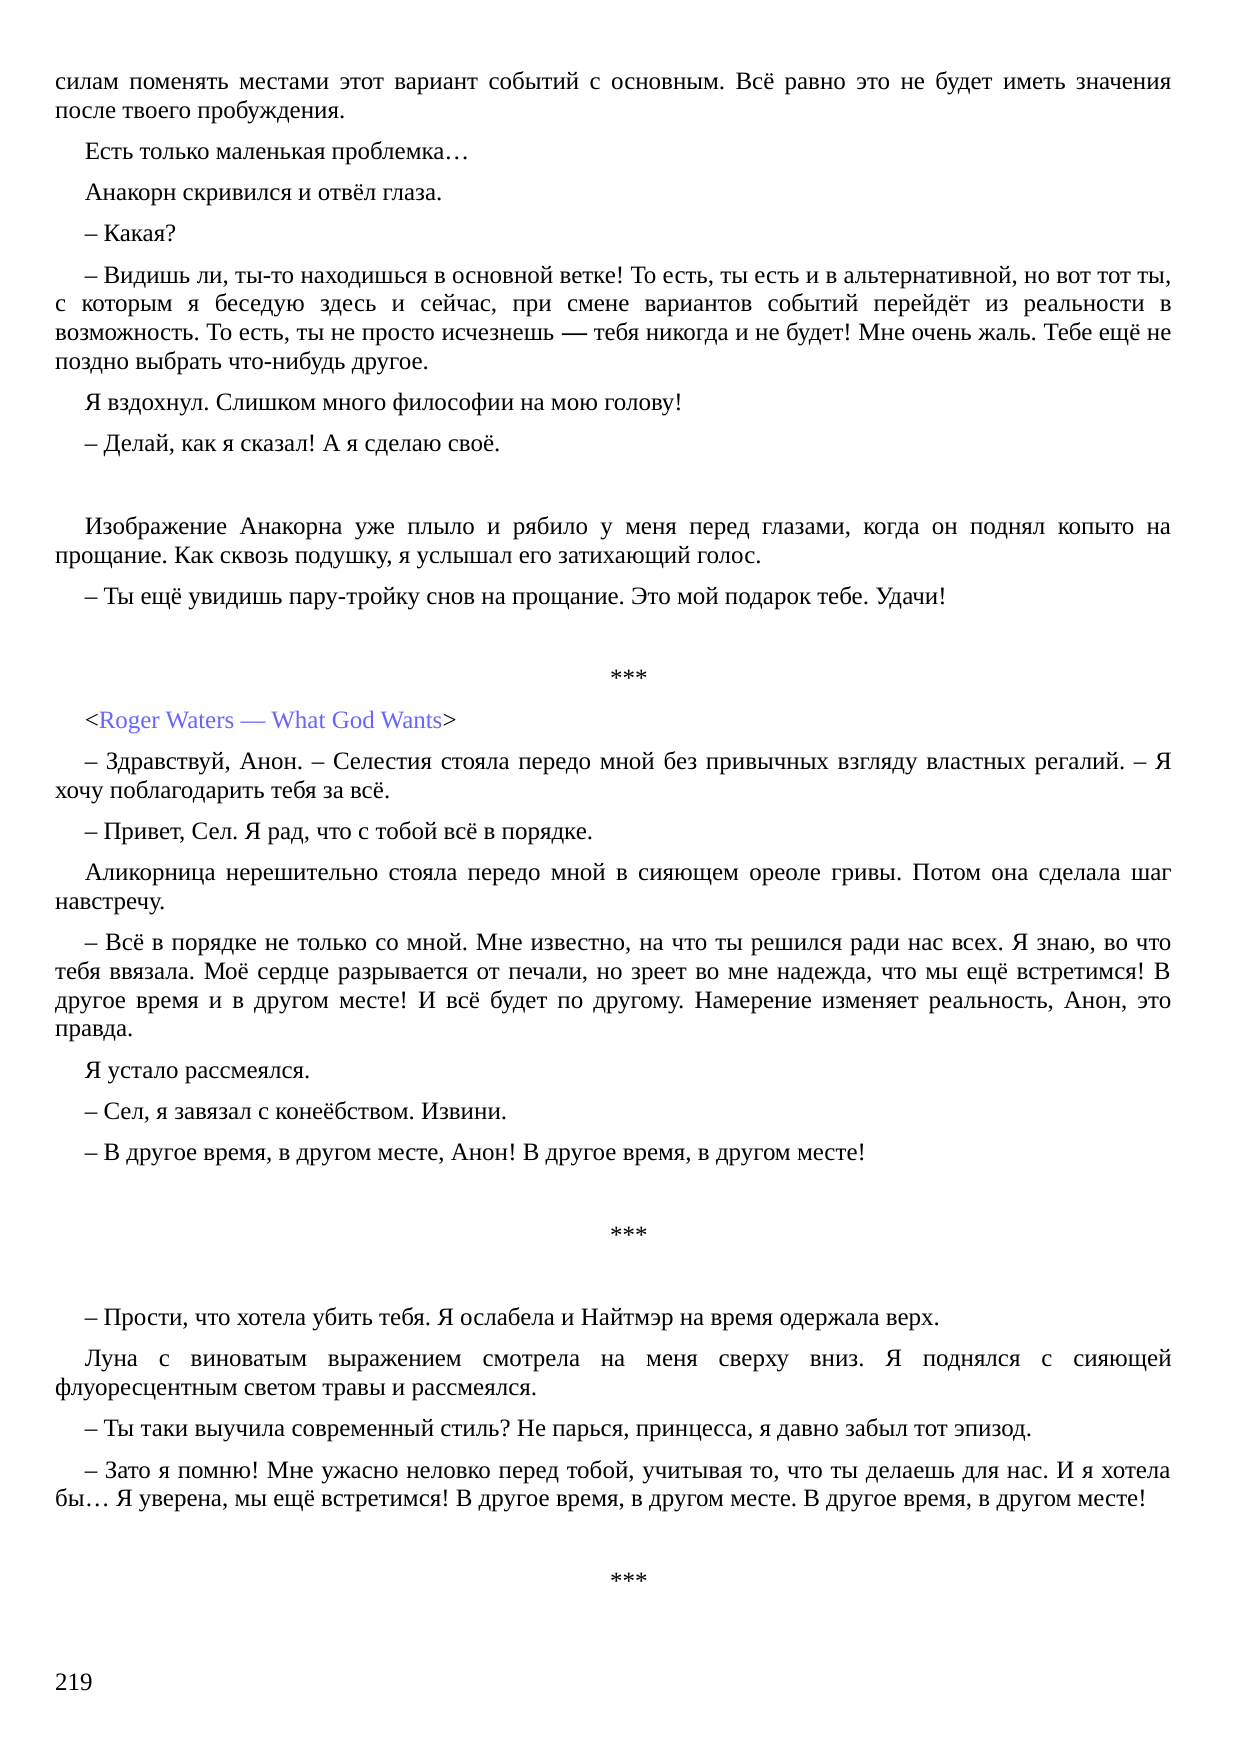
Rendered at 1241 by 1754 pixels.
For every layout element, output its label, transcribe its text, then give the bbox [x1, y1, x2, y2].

text – Видишь ли, ты-то находишься в основной ветке! То есть, ты есть и в альтернативной, но вот тот ты, с которым я беседую здесь и сейчас, при смене вариантов событий перейдёт из реальности в возможность. То есть, ты не просто исчезнешь — тебя никогда и не будет! Мне очень жаль. Тебе ещё не поздно выбрать что-нибудь другое. [55, 260, 1173, 375]
text *** [55, 663, 1173, 692]
text – Сел, я завязал с конеёбством. Извини. [55, 1096, 1173, 1125]
text – Зато я помню! Мне ужасно неловко перед тобой, учитывая то, что ты делаешь для нас. И я хотела бы… Я уверена, мы ещё встретимся! В другое время, в другом месте. В другое время, в другом месте! [55, 1455, 1173, 1512]
text – Ты ещё увидишь пару-тройку снов на прощание. Это мой подарок тебе. Удачи! [55, 581, 1173, 610]
text *** [55, 1566, 1173, 1595]
text – Ты таки выучила современный стиль? Не парься, принцесса, я давно забыл тот эпизод. [55, 1413, 1173, 1442]
text Я вздохнул. Слишком много философии на мою голову! [55, 387, 1173, 416]
text Я устало рассмеялся. [55, 1055, 1173, 1083]
text – Всё в порядке не только со мной. Мне известно, на что ты решился ради нас всех. Я знаю, во что тебя ввязала. Моё сердце разрывается от печали, но зреет во мне надежда, что мы ещё встретимся! В другое время и в другом месте! И всё будет по другому. Намерение изменяет реальность, Анон, это правда. [55, 927, 1173, 1042]
text Аликорница нерешительно стояла передо мной в сияющем ореоле гривы. Потом она сделала шаг навстречу. [55, 857, 1173, 915]
text – Привет, Сел. Я рад, что с тобой всё в порядке. [55, 816, 1173, 845]
text – Прости, что хотела убить тебя. Я ослабела и Найтмэр на время одержала верх. [55, 1302, 1173, 1331]
text <Roger Waters — What God Wants> [55, 705, 1173, 733]
text – Делай, как я сказал! А я сделаю своё. [55, 428, 1173, 457]
text – Здравствуй, Анон. – Селестия стояла передо мной без привычных взгляду властных регалий. – Я хочу поблагодарить тебя за всё. [55, 746, 1173, 803]
text силам поменять местами этот вариант событий с основным. Всё равно это не будет иметь значения после твоего пробуждения. [55, 66, 1173, 123]
text Луна с виноватым выражением смотрела на меня сверху вниз. Я поднялся с сияющей флуоресцентным светом травы и рассмеялся. [55, 1343, 1173, 1401]
text – В другое время, в другом месте, Анон! В другое время, в другом месте! [55, 1137, 1173, 1166]
text Есть только маленькая проблемка… [55, 136, 1173, 165]
text Анакорн скривился и отвёл глаза. [55, 177, 1173, 206]
text Изображение Анакорна уже плыло и рябило у меня перед глазами, когда он поднял копыто на прощание. Как сквозь подушку, я услышал его затихающий голос. [55, 511, 1173, 568]
text – Какая? [55, 218, 1173, 247]
text *** [55, 1220, 1173, 1248]
